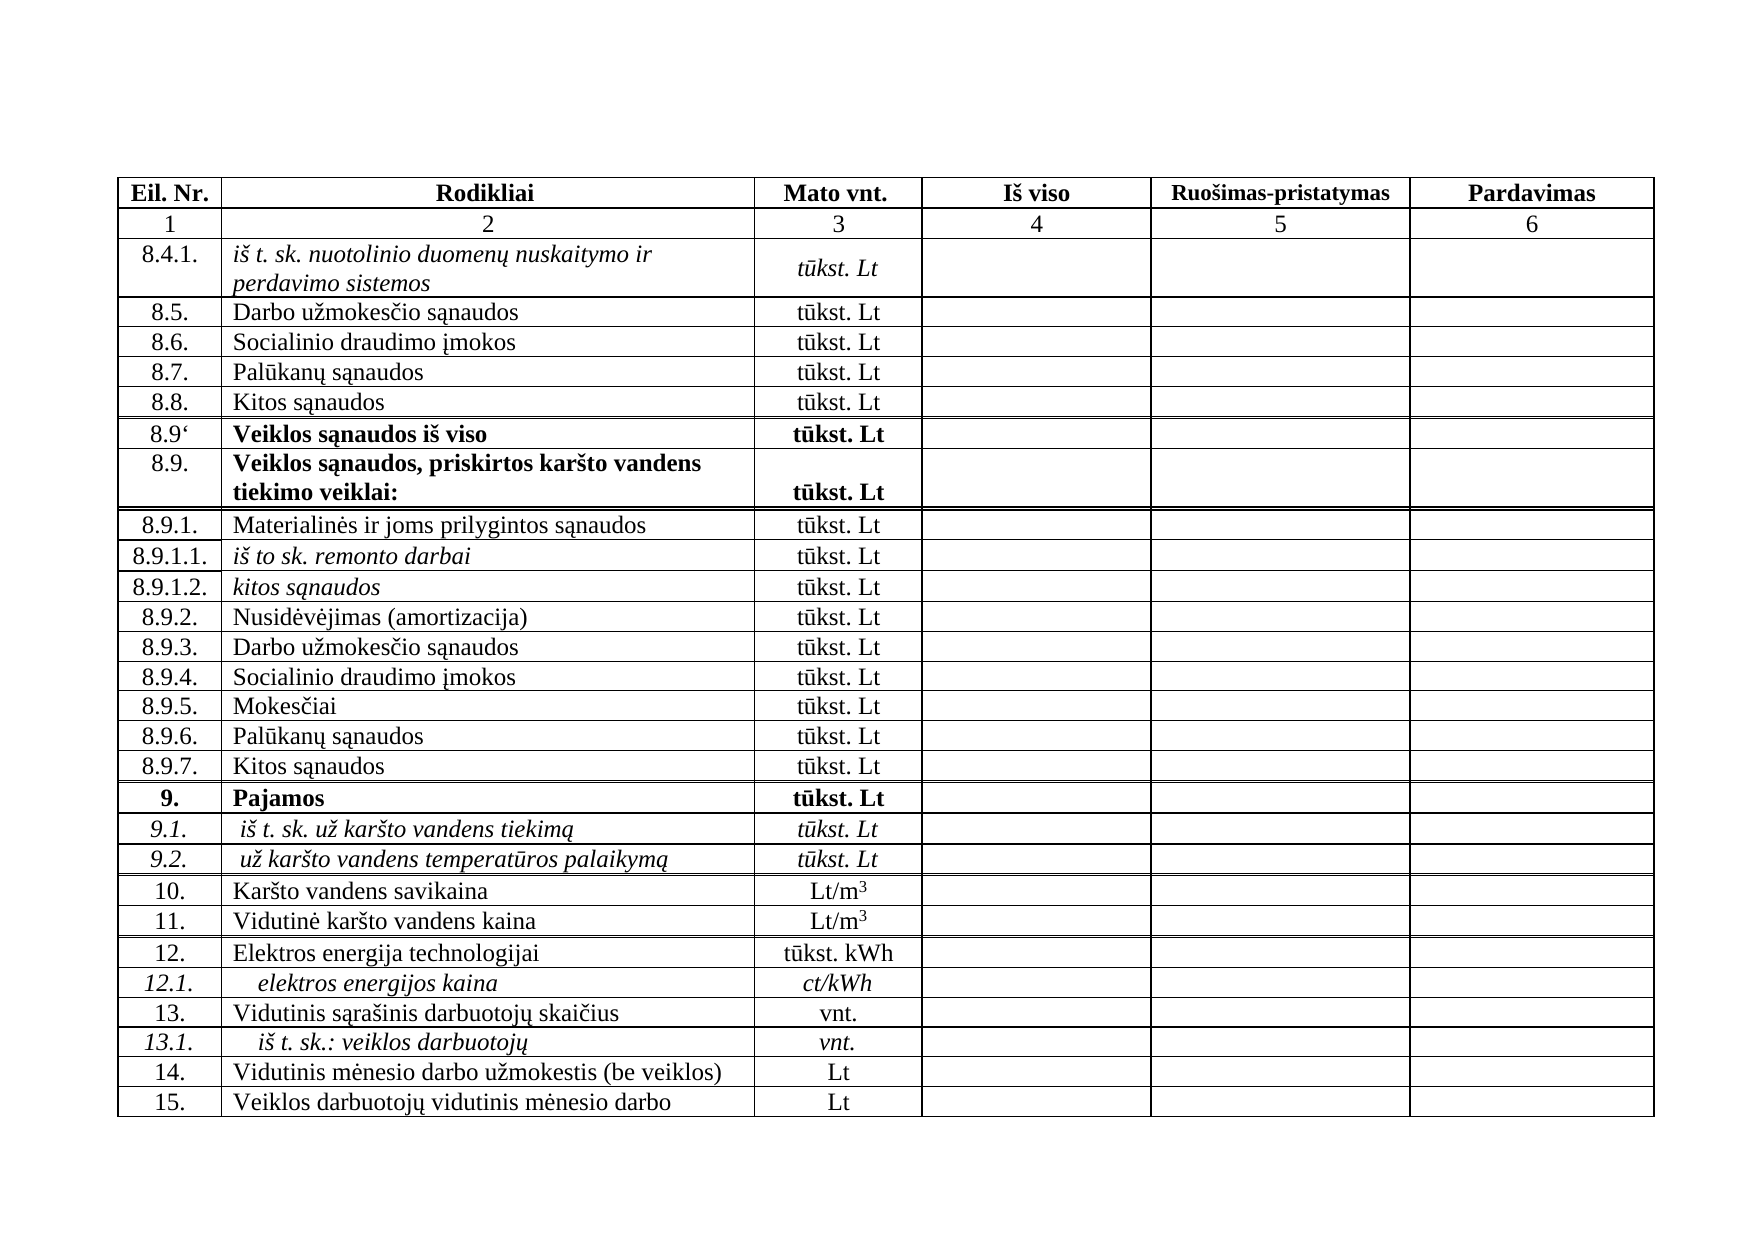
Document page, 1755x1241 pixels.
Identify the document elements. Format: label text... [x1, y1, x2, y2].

table_cell 13.1. [119, 1028, 221, 1056]
table_cell [1152, 357, 1409, 386]
table_cell 8.4.1. [119, 239, 221, 296]
table_cell 5 [1152, 209, 1409, 238]
table_cell [923, 298, 1150, 326]
table_cell Lt/m3 [755, 906, 921, 935]
table_cell 11. [119, 906, 221, 935]
table_cell 12. [119, 938, 221, 967]
table_cell [1411, 691, 1653, 720]
table_cell vnt. [755, 998, 921, 1026]
table_cell 8.9. [119, 449, 221, 506]
table_cell 8.9.7. [119, 751, 221, 780]
table_cell [923, 511, 1150, 539]
table_cell [1411, 814, 1653, 842]
table_cell iš t. sk.: veiklos darbuotojų [222, 1028, 754, 1056]
table_cell [923, 1057, 1150, 1086]
table_cell [923, 540, 1150, 570]
table_cell 9.2. [119, 845, 221, 873]
table_cell [1152, 783, 1409, 812]
table_cell Lt [755, 1087, 921, 1116]
table_cell 9.1. [119, 814, 221, 842]
table_cell [923, 571, 1150, 601]
table_cell [1411, 419, 1653, 447]
table_cell tūkst. Lt [755, 721, 921, 750]
table_cell Veiklos sąnaudos, priskirtos karšto vandens tiekimo veiklai: [222, 449, 754, 506]
table_cell [1152, 632, 1409, 661]
table_cell [1411, 449, 1653, 506]
table_cell [1411, 1028, 1653, 1056]
table_cell Pajamos [222, 783, 754, 812]
table_cell tūkst. kWh [755, 938, 921, 967]
table_cell [1152, 571, 1409, 601]
table_cell Kitos sąnaudos [222, 751, 754, 780]
table_cell tūkst. Lt [755, 814, 921, 842]
table_cell ct/kWh [755, 968, 921, 997]
table_cell [923, 938, 1150, 967]
table_header Rodikliai [222, 178, 754, 207]
table_cell 3 [755, 209, 921, 238]
table_cell [1152, 298, 1409, 326]
table_cell tūkst. Lt [755, 691, 921, 720]
table_cell [1411, 239, 1653, 296]
table_cell už karšto vandens temperatūros palaikymą [222, 845, 754, 873]
table_cell [1152, 876, 1409, 905]
table_cell Palūkanų sąnaudos [222, 721, 754, 750]
table_cell tūkst. Lt [755, 845, 921, 873]
table_cell [923, 327, 1150, 356]
table_cell 10. [119, 876, 221, 905]
table_cell [1411, 845, 1653, 873]
table_cell [1152, 602, 1409, 631]
table_cell 8.9‘ [119, 419, 221, 447]
table_cell [1411, 327, 1653, 356]
table_cell 8.7. [119, 357, 221, 386]
table_cell Elektros energija technologijai [222, 938, 754, 967]
table_cell 8.9.3. [119, 632, 221, 661]
table_cell [923, 998, 1150, 1026]
table_cell 8.9.1.2. [119, 572, 221, 601]
table_cell [1411, 632, 1653, 661]
table_cell 8.8. [119, 387, 221, 416]
table_cell Veiklos darbuotojų vidutinis mėnesio darbo [222, 1087, 754, 1116]
table_cell tūkst. Lt [755, 239, 921, 296]
table_cell [1152, 419, 1409, 447]
table_cell vnt. [755, 1028, 921, 1056]
table_cell 8.6. [119, 327, 221, 356]
table_cell elektros energijos kaina [222, 968, 754, 997]
table_cell [1152, 938, 1409, 967]
table_cell kitos sąnaudos [222, 571, 754, 601]
table_cell tūkst. Lt [755, 540, 921, 570]
table_cell [1411, 998, 1653, 1026]
table_cell Vidutinė karšto vandens kaina [222, 906, 754, 935]
table_cell 8.9.1. [119, 511, 221, 539]
table_cell Darbo užmokesčio sąnaudos [222, 298, 754, 326]
table_cell [1152, 239, 1409, 296]
table_cell 1 [119, 209, 221, 238]
table_cell [1152, 751, 1409, 780]
table_cell Karšto vandens savikaina [222, 876, 754, 905]
table_cell 8.9.2. [119, 602, 221, 631]
table_cell [923, 419, 1150, 447]
table_cell [1411, 357, 1653, 386]
table_cell [1411, 511, 1653, 539]
table_cell Socialinio draudimo įmokos [222, 327, 754, 356]
table_cell [1152, 1028, 1409, 1056]
table_cell [1152, 327, 1409, 356]
table_cell 8.9.4. [119, 662, 221, 690]
table_cell Materialinės ir joms prilygintos sąnaudos [222, 511, 754, 539]
table_cell tūkst. Lt [755, 571, 921, 601]
table_cell [1411, 540, 1653, 570]
table_cell iš t. sk. už karšto vandens tiekimą [222, 814, 754, 842]
table_cell iš t. sk. nuotolinio duomenų nuskaitymo ir perdavimo sistemos [222, 239, 754, 296]
table_cell tūkst. Lt [755, 387, 921, 416]
table_cell Nusidėvėjimas (amortizacija) [222, 602, 754, 631]
table_cell [923, 1087, 1150, 1116]
table_cell [923, 751, 1150, 780]
table_cell Vidutinis mėnesio darbo užmokestis (be veiklos) [222, 1057, 754, 1086]
table_cell tūkst. Lt [755, 511, 921, 539]
table_cell tūkst. Lt [755, 602, 921, 631]
table_cell Mokesčiai [222, 691, 754, 720]
table_cell 8.9.1.1. [119, 541, 221, 570]
table_cell 14. [119, 1057, 221, 1086]
table_cell [1152, 662, 1409, 690]
table_cell Palūkanų sąnaudos [222, 357, 754, 386]
table_cell [1152, 721, 1409, 750]
table_cell 15. [119, 1087, 221, 1116]
table_cell [1411, 602, 1653, 631]
table_cell [1152, 1057, 1409, 1086]
table_header Iš viso [923, 178, 1150, 207]
table_cell 8.9.6. [119, 721, 221, 750]
table_cell tūkst. Lt [755, 751, 921, 780]
table_cell [923, 691, 1150, 720]
table_cell [1152, 968, 1409, 997]
table_cell [1411, 1087, 1653, 1116]
table_cell [923, 814, 1150, 842]
table_cell [1411, 571, 1653, 601]
table_cell tūkst. Lt [755, 662, 921, 690]
table_header Pardavimas [1411, 178, 1653, 207]
table_cell [923, 239, 1150, 296]
table_cell [1411, 751, 1653, 780]
table_cell Kitos sąnaudos [222, 387, 754, 416]
table_cell [1152, 511, 1409, 539]
table_cell Vidutinis sąrašinis darbuotojų skaičius [222, 998, 754, 1026]
table_cell Darbo užmokesčio sąnaudos [222, 632, 754, 661]
table_cell [923, 845, 1150, 873]
table_cell [1152, 1087, 1409, 1116]
table_cell [923, 721, 1150, 750]
table_cell tūkst. Lt [755, 357, 921, 386]
table_cell [923, 449, 1150, 506]
table_cell tūkst. Lt [755, 419, 921, 447]
table_cell iš to sk. remonto darbai [222, 540, 754, 570]
table_cell tūkst. Lt [755, 632, 921, 661]
table_cell [1411, 938, 1653, 967]
table_cell [1411, 906, 1653, 935]
table_cell [923, 906, 1150, 935]
table_cell Veiklos sąnaudos iš viso [222, 419, 754, 447]
table_cell [1152, 998, 1409, 1026]
table_cell tūkst. Lt [755, 327, 921, 356]
table_cell [1152, 906, 1409, 935]
table_header Eil. Nr. [119, 178, 221, 207]
table_cell 9. [119, 783, 221, 812]
table_cell 4 [923, 209, 1150, 238]
table_cell [1152, 845, 1409, 873]
table_cell Socialinio draudimo įmokos [222, 662, 754, 690]
table_cell tūkst. Lt [755, 783, 921, 812]
table_cell [1152, 387, 1409, 416]
table_cell [1411, 968, 1653, 997]
table_cell [1411, 298, 1653, 326]
table_cell [923, 662, 1150, 690]
table_cell [923, 1028, 1150, 1056]
table_cell [1152, 691, 1409, 720]
table_cell [923, 876, 1150, 905]
table_cell Lt/m3 [755, 876, 921, 905]
table_cell [923, 357, 1150, 386]
table_header Mato vnt. [755, 178, 921, 207]
table_cell [1411, 721, 1653, 750]
table_cell tūkst. Lt [755, 449, 921, 506]
table_cell [923, 783, 1150, 812]
table_cell [923, 602, 1150, 631]
table_cell [923, 387, 1150, 416]
table_cell [1152, 449, 1409, 506]
table_cell [923, 968, 1150, 997]
table_cell tūkst. Lt [755, 298, 921, 326]
table_cell [1411, 783, 1653, 812]
table_cell [1411, 876, 1653, 905]
table_cell [1411, 662, 1653, 690]
table_cell [1411, 1057, 1653, 1086]
table_cell 13. [119, 998, 221, 1026]
table_cell [1411, 387, 1653, 416]
table_cell 6 [1411, 209, 1653, 238]
table_cell [1152, 540, 1409, 570]
table_header Ruošimas-pristatymas [1152, 178, 1409, 207]
table_cell Lt [755, 1057, 921, 1086]
table_cell 12.1. [119, 968, 221, 997]
table_cell [923, 632, 1150, 661]
table_cell 2 [222, 209, 754, 238]
table_cell 8.5. [119, 298, 221, 326]
table_cell 8.9.5. [119, 691, 221, 720]
table_cell [1152, 814, 1409, 842]
